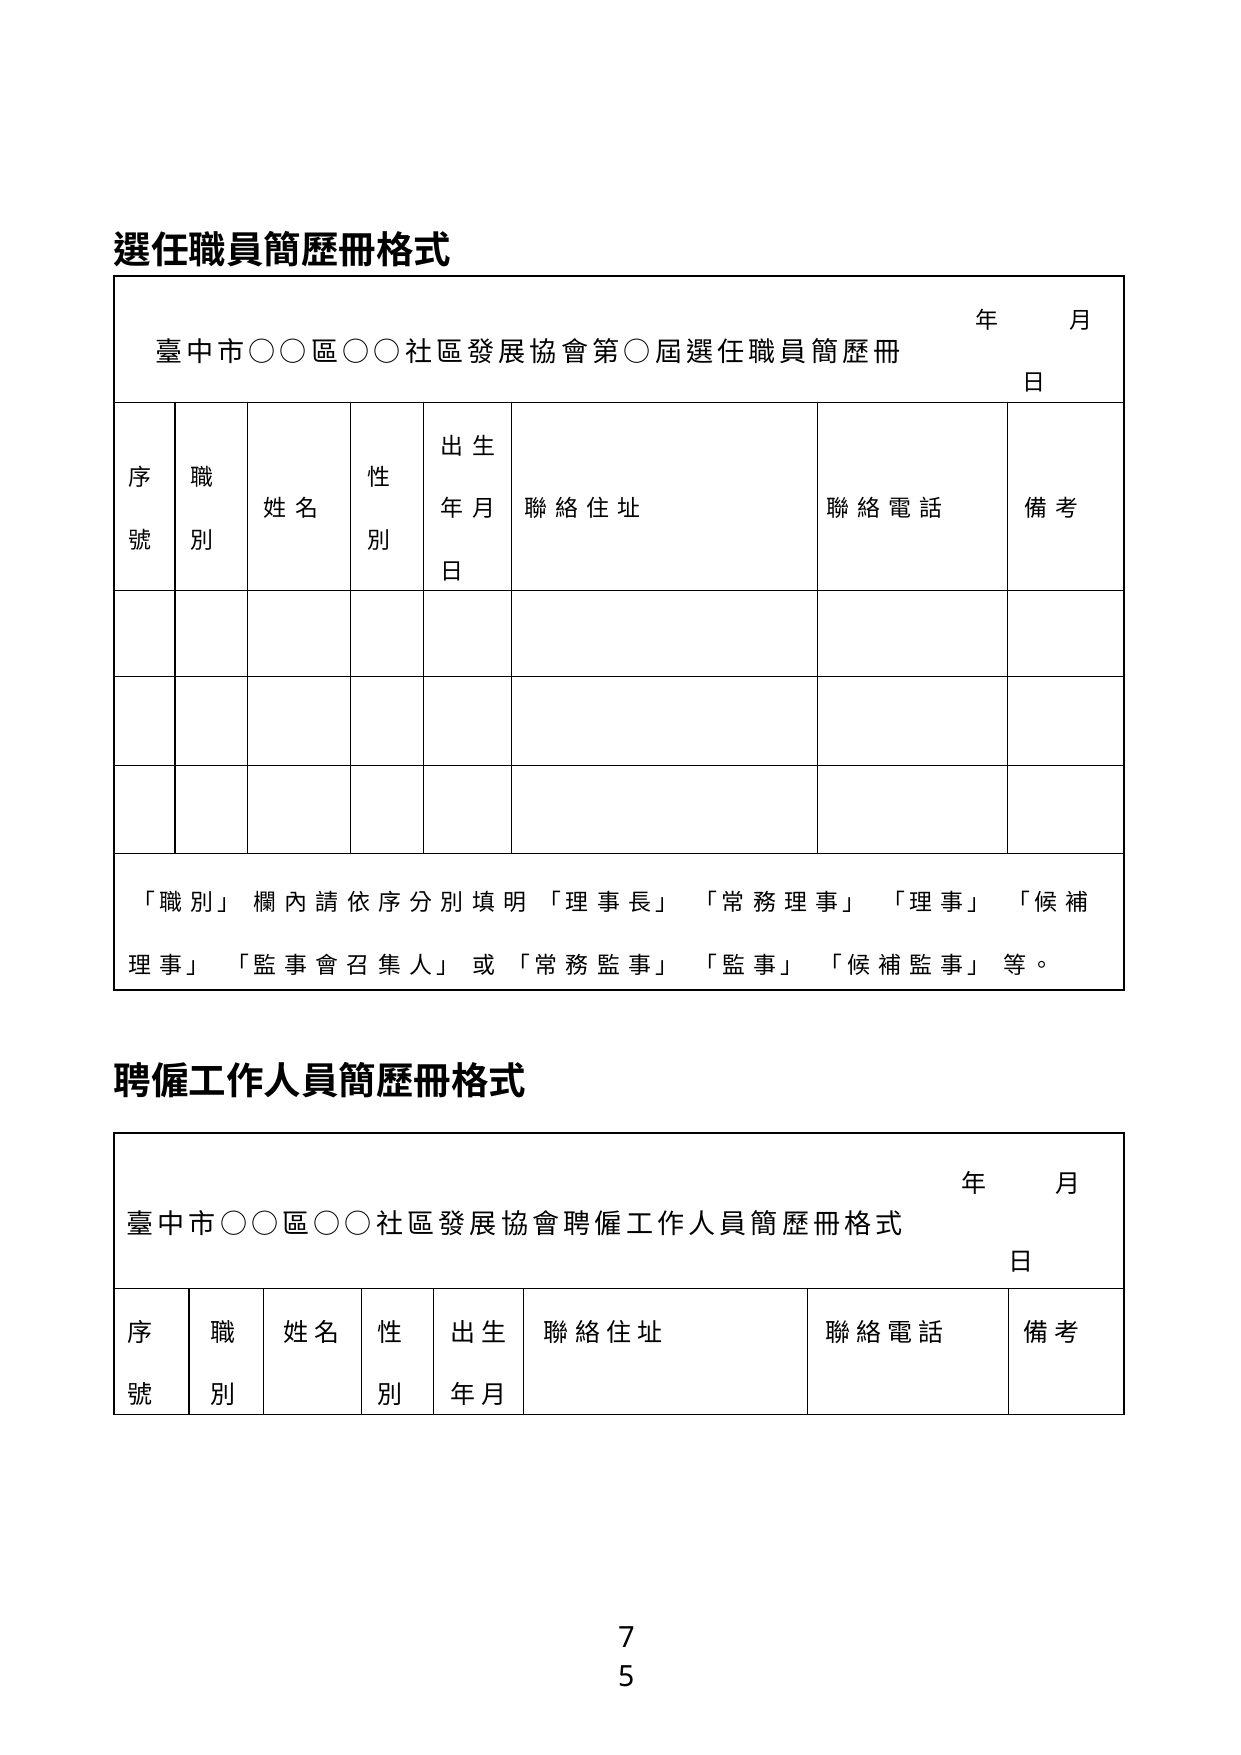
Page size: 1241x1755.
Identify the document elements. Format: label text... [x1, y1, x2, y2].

table_cell [818, 677, 1007, 764]
text 聘僱工作人員簡歷冊格式 [113, 1051, 1124, 1105]
table_cell [176, 591, 247, 676]
table_header 臺中市○○區○○社區發展協會第○屆選任職員簡歷冊 [115, 277, 934, 402]
table_cell [818, 591, 1007, 676]
table_cell [1008, 591, 1123, 676]
table_cell [248, 677, 350, 764]
table_cell [176, 766, 247, 853]
table_cell [424, 766, 511, 853]
table_cell [248, 766, 350, 853]
table_cell [351, 677, 423, 764]
table_cell 出生 年月 [434, 1289, 523, 1414]
table_cell 聯絡電話 [818, 403, 1007, 590]
table_cell [1008, 677, 1123, 764]
table_cell 職別 [190, 1289, 263, 1414]
table_header 年 月 日 [934, 277, 1123, 402]
table_cell 姓名 [264, 1289, 361, 1414]
table_cell [351, 766, 423, 853]
table_cell [115, 766, 174, 853]
table_cell 姓名 [248, 403, 350, 590]
table_cell 性別 [362, 1289, 433, 1414]
table_cell [176, 677, 247, 764]
table_cell [248, 591, 350, 676]
table_cell [424, 677, 511, 764]
table_cell 聯絡住址 [512, 403, 817, 590]
table_cell [115, 677, 174, 764]
table_cell 性別 [351, 403, 423, 590]
table_cell [424, 591, 511, 676]
table_cell 聯絡住址 [524, 1289, 807, 1414]
table_cell 聯絡電話 [808, 1289, 1008, 1414]
table_cell 備考 [1009, 1289, 1123, 1414]
table_cell [818, 766, 1007, 853]
table_cell 序號 [115, 403, 174, 590]
table_cell [115, 591, 174, 676]
table_cell [512, 677, 817, 764]
table_cell 「職別」欄內請依序分別填明「理事長」「常務理事」「理事」「候補理事」「監事會召集人」或「常務監事」「監事」「候補監事」等。 [115, 854, 1123, 989]
table_cell [512, 591, 817, 676]
table_cell 職別 [176, 403, 247, 590]
table_cell 出生 年月日 [424, 403, 511, 590]
table_cell [1008, 766, 1123, 853]
table_cell 備考 [1008, 403, 1123, 590]
table_header 年 月 日 [908, 1134, 1123, 1288]
table_cell 序號 [115, 1289, 188, 1414]
table_cell [351, 591, 423, 676]
table_header 臺中市○○區○○社區發展協會聘僱工作人員簡歷冊格式 [115, 1134, 908, 1288]
table_cell [512, 766, 817, 853]
subtitle 選任職員簡歷冊格式 [113, 220, 1124, 274]
